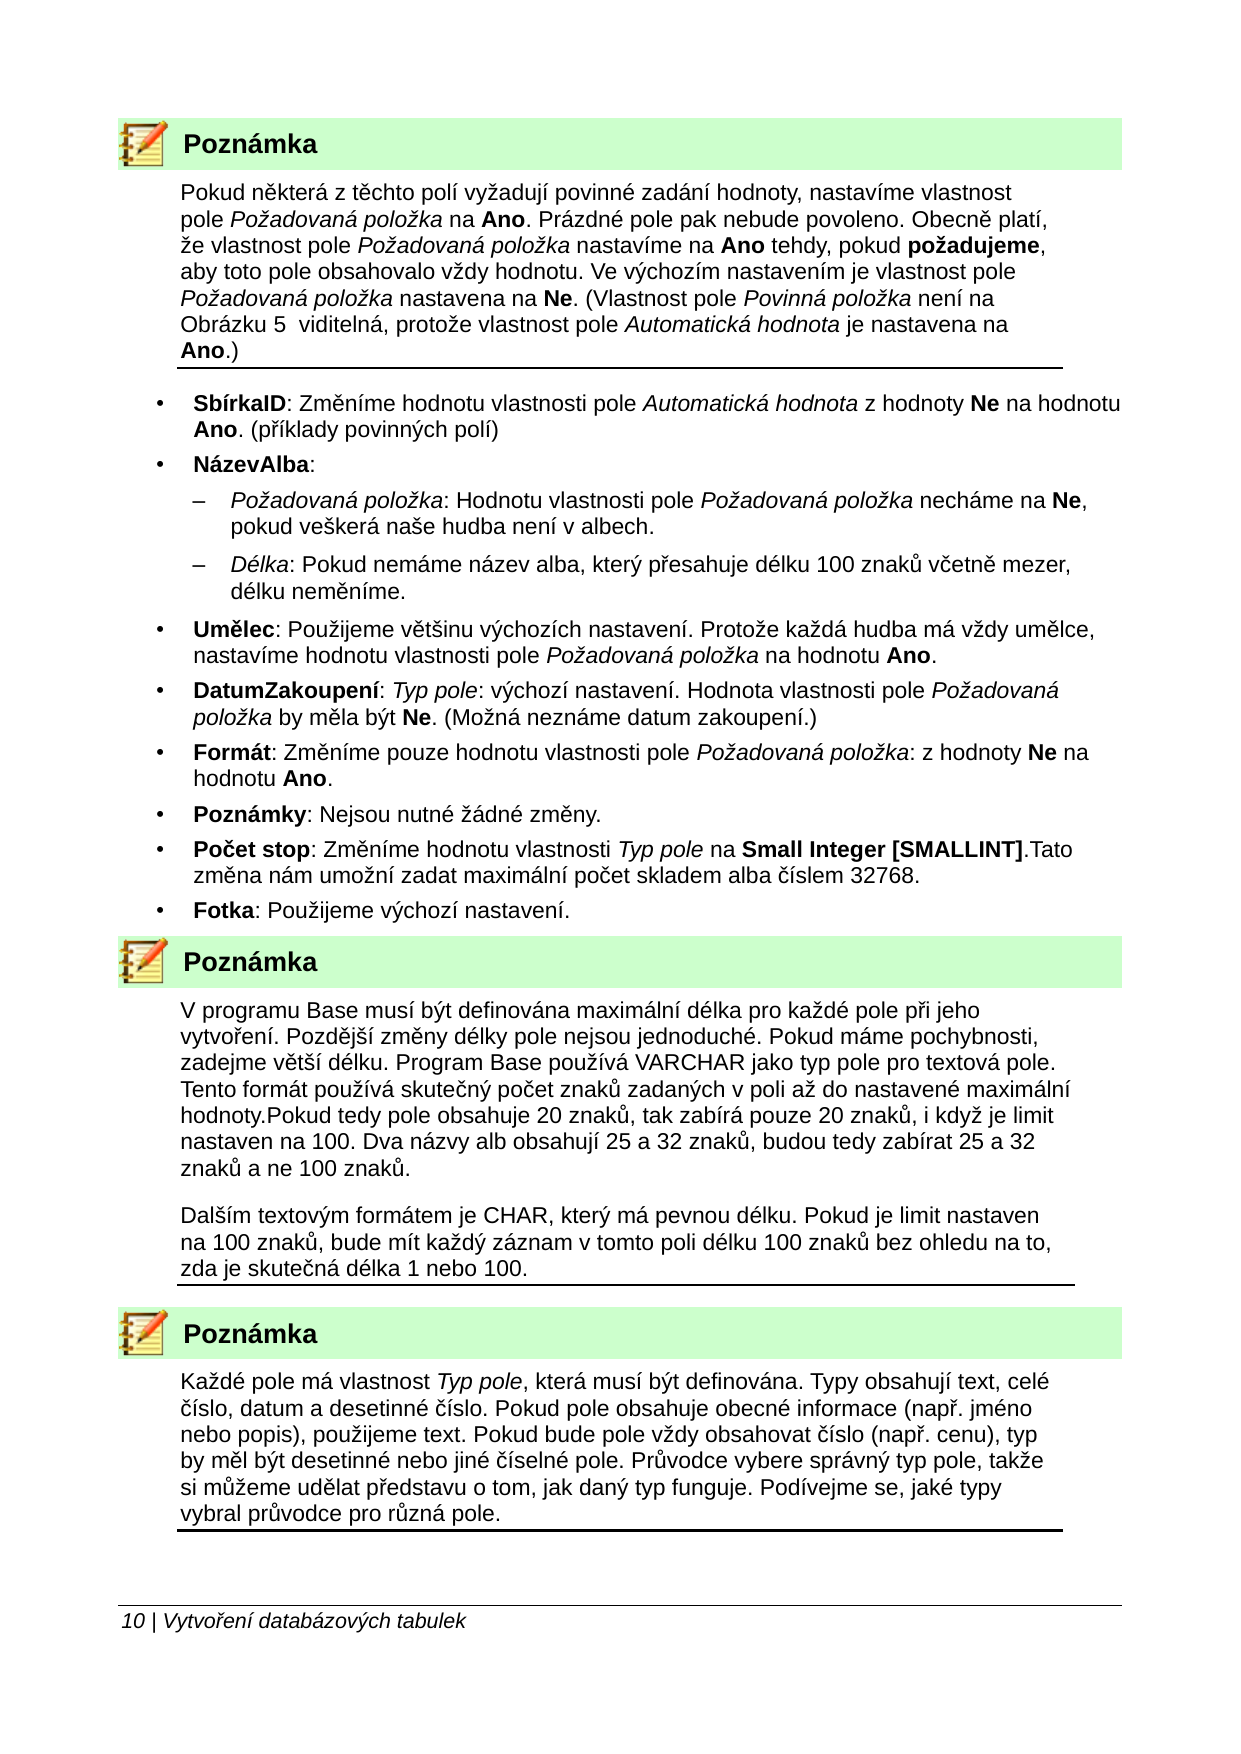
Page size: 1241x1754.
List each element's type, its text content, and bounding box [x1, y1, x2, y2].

picture [119, 119, 170, 170]
picture [119, 936, 170, 987]
list Formát: Změníme pouze hodnotu vlastnosti pole Požadovaná položka: z hodnoty Ne na hodnotu Ano. [156, 739, 1122, 792]
subtitle Poznámka [118, 1307, 1122, 1359]
text Každé pole má vlastnost Typ pole, která musí být definována. Typy obsahují text, celé číslo, datum a desetinné číslo. Pokud pole obsahuje obecné informace (např. jméno nebo popis), použijeme text. Pokud bude pole vždy obsahovat číslo (např. cenu), typ by měl být desetinné nebo jiné číselné pole. Průvodce vybere správný typ pole, takže si můžeme udělat představu o tom, jak daný typ funguje. Podívejme se, jaké typy vybral průvodce pro různá pole. [177, 1365, 1063, 1529]
list Poznámky: Nejsou nutné žádné změny. [156, 801, 1122, 827]
text Pokud některá z těchto polí vyžadují povinné zadání hodnoty, nastavíme vlastnost pole Požadovaná položka na Ano. Prázdné pole pak nebude povoleno. Obecně platí, že vlastnost pole Požadovaná položka nastavíme na Ano tehdy, pokud požadujeme, aby toto pole obsahovalo vždy hodnotu. Ve výchozím nastavením je vlastnost pole Požadovaná položka nastavena na Ne. (Vlastnost pole Povinná položka není na Obrázku 5 viditelná, protože vlastnost pole Automatická hodnota je nastavena na Ano.) [177, 176, 1063, 367]
text V programu Base musí být definována maximální délka pro každé pole při jeho vytvoření. Pozdější změny délky pole nejsou jednoduché. Pokud máme pochybnosti, zadejme větší délku. Program Base používá VARCHAR jako typ pole pro textová pole. Tento formát používá skutečný počet znaků zadaných v poli až do nastavené maximální hodnoty.Pokud tedy pole obsahuje 20 znaků, tak zabírá pouze 20 znaků, i když je limit nastaven na 100. Dva názvy alb obsahují 25 a 32 znaků, budou tedy zabírat 25 a 32 znaků a ne 100 znaků. [177, 993, 1075, 1181]
subtitle Poznámka [118, 936, 1122, 988]
list SbírkaID: Změníme hodnotu vlastnosti pole Automatická hodnota z hodnoty Ne na hodnotu Ano. (příklady povinných polí) [156, 390, 1122, 442]
list NázevAlba: [156, 451, 1122, 478]
list Požadovaná položka: Hodnotu vlastnosti pole Požadovaná položka necháme na Ne, pokud veškerá naše hudba není v albech. [192, 487, 1122, 539]
list DatumZakoupení: Typ pole: výchozí nastavení. Hodnota vlastnosti pole Požadovaná položka by měla být Ne. (Možná neznáme datum zakoupení.) [156, 677, 1122, 730]
list Fotka: Použijeme výchozí nastavení. [156, 897, 1122, 924]
list Délka: Pokud nemáme název alba, který přesahuje délku 100 znaků včetně mezer, délku neměníme. [192, 551, 1122, 604]
list Počet stop: Změníme hodnotu vlastnosti Typ pole na Small Integer [SMALLINT].Tato změna nám umožní zadat maximální počet skladem alba číslem 32768. [156, 836, 1122, 888]
subtitle Poznámka [118, 118, 1122, 170]
picture [119, 1308, 170, 1359]
list Umělec: Použijeme většinu výchozích nastavení. Protože každá hudba má vždy umělce, nastavíme hodnotu vlastnosti pole Požadovaná položka na hodnotu Ano. [156, 616, 1122, 669]
text Dalším textovým formátem je CHAR, který má pevnou délku. Pokud je limit nastaven na 100 znaků, bude mít každý záznam v tomto poli délku 100 znaků bez ohledu na to, zda je skutečná délka 1 nebo 100. [177, 1199, 1075, 1284]
